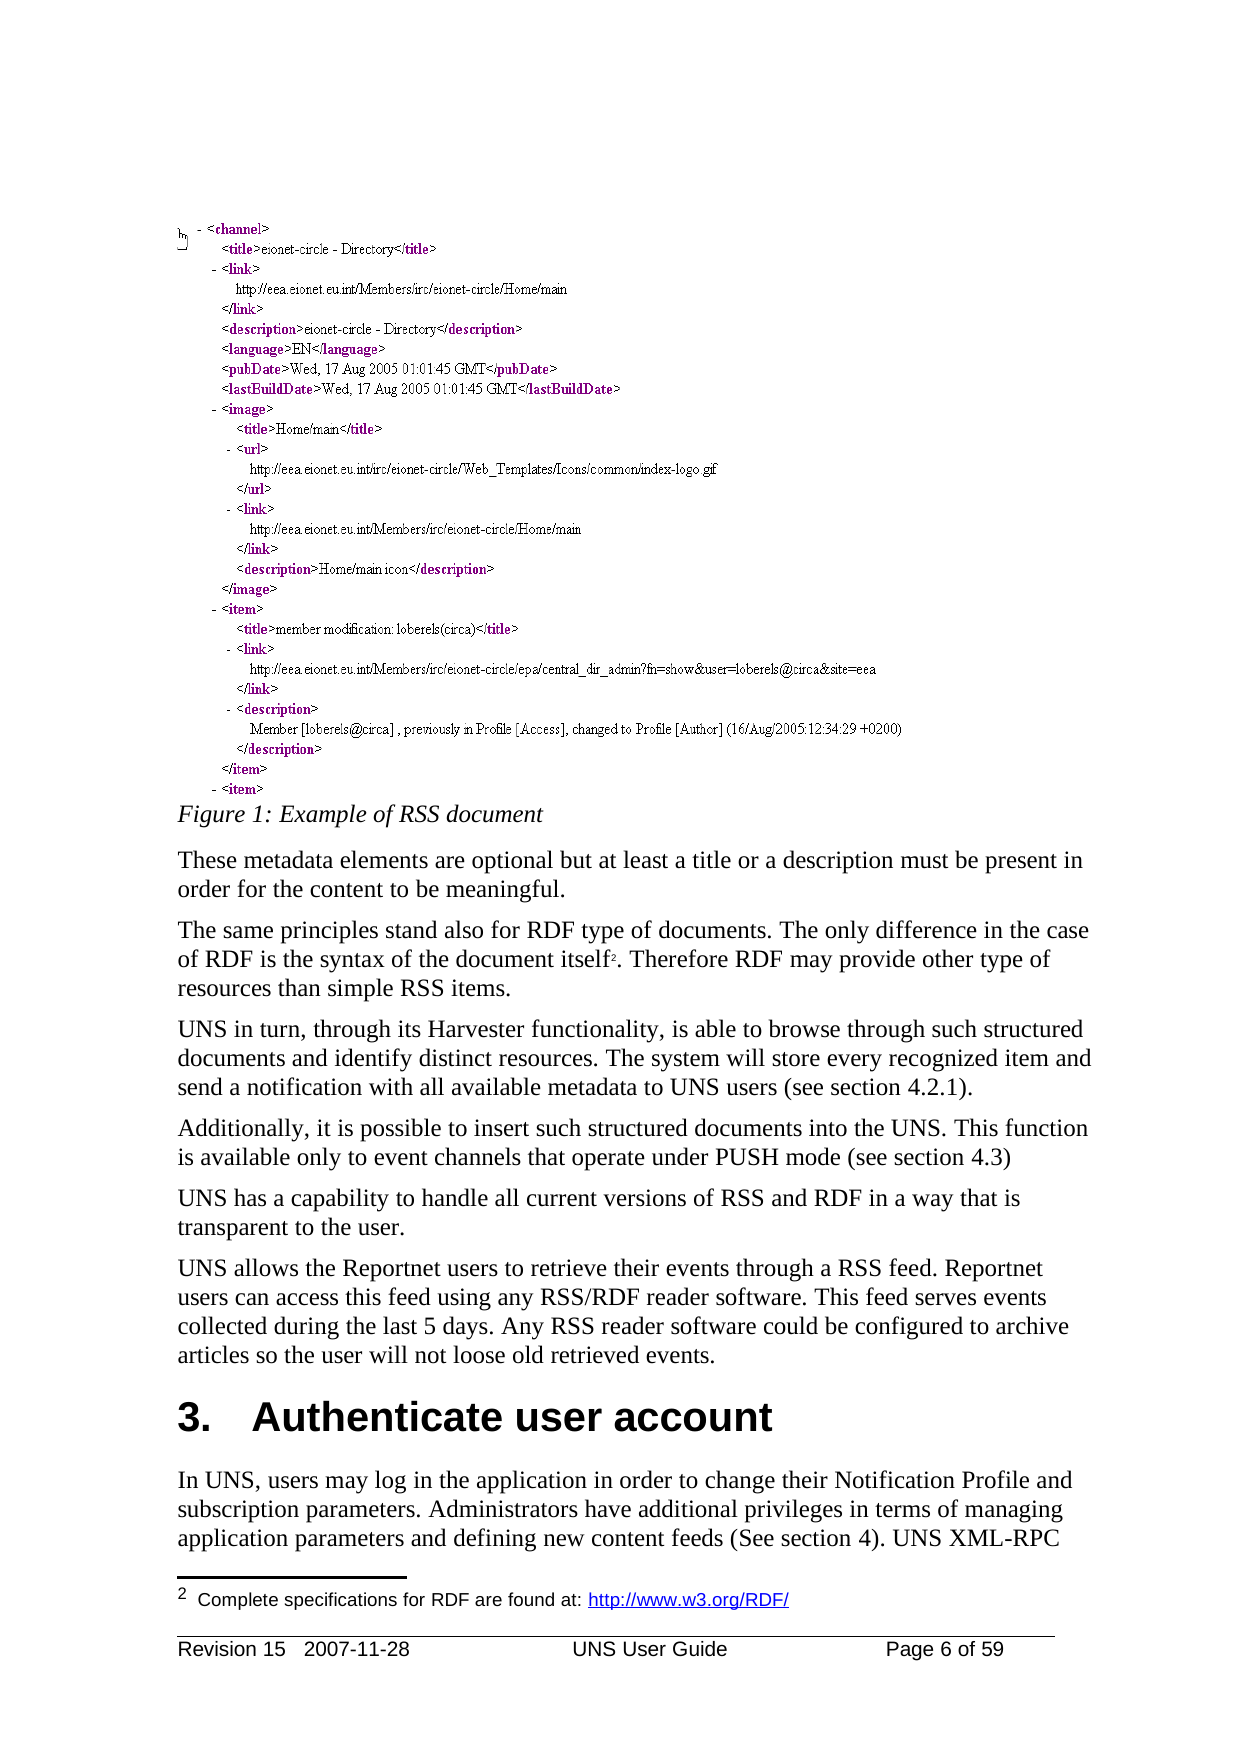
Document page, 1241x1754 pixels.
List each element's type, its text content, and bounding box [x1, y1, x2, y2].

picture [177, 222, 1093, 799]
text These metadata elements are optional but at least a title or a description must be present in order for the content to be meaningful. [177, 845, 1092, 903]
text Figure 1: Example of RSS document [177, 799, 1092, 828]
text The same principles stand also for RDF type of documents. The only difference in the case of RDF is the syntax of the document itself. Therefore RDF may provide other type of resources than simple RSS items. [177, 915, 1092, 1002]
text Complete specifications for RDF are found at: http://www.w3.org/RDF/ [177, 1583, 1092, 1610]
subtitle Authenticate user account [177, 1392, 1092, 1440]
text UNS in turn, through its Harvester functionality, is able to browse through such structured documents and identify distinct resources. The system will store every recognized item and send a notification with all available metadata to UNS users (see section 4.2.1). [177, 1014, 1092, 1101]
text UNS allows the Reportnet users to retrieve their events through a RSS feed. Reportnet users can access this feed using any RSS/RDF reader software. This feed serves events collected during the last 5 days. Any RSS reader software could be configured to archive articles so the user will not loose old retrieved events. [177, 1253, 1092, 1369]
text UNS has a capability to handle all current versions of RSS and RDF in a way that is transparent to the user. [177, 1183, 1092, 1241]
text Additionally, it is possible to insert such structured documents into the UNS. This function is available only to event channels that operate under PUSH mode (see section 4.3) [177, 1113, 1092, 1171]
text In UNS, users may log in the application in order to change their Notification Profile and subscription parameters. Administrators have additional privileges in terms of managing application parameters and defining new content feeds (See section 4). UNS XML-RPC [177, 1465, 1092, 1552]
